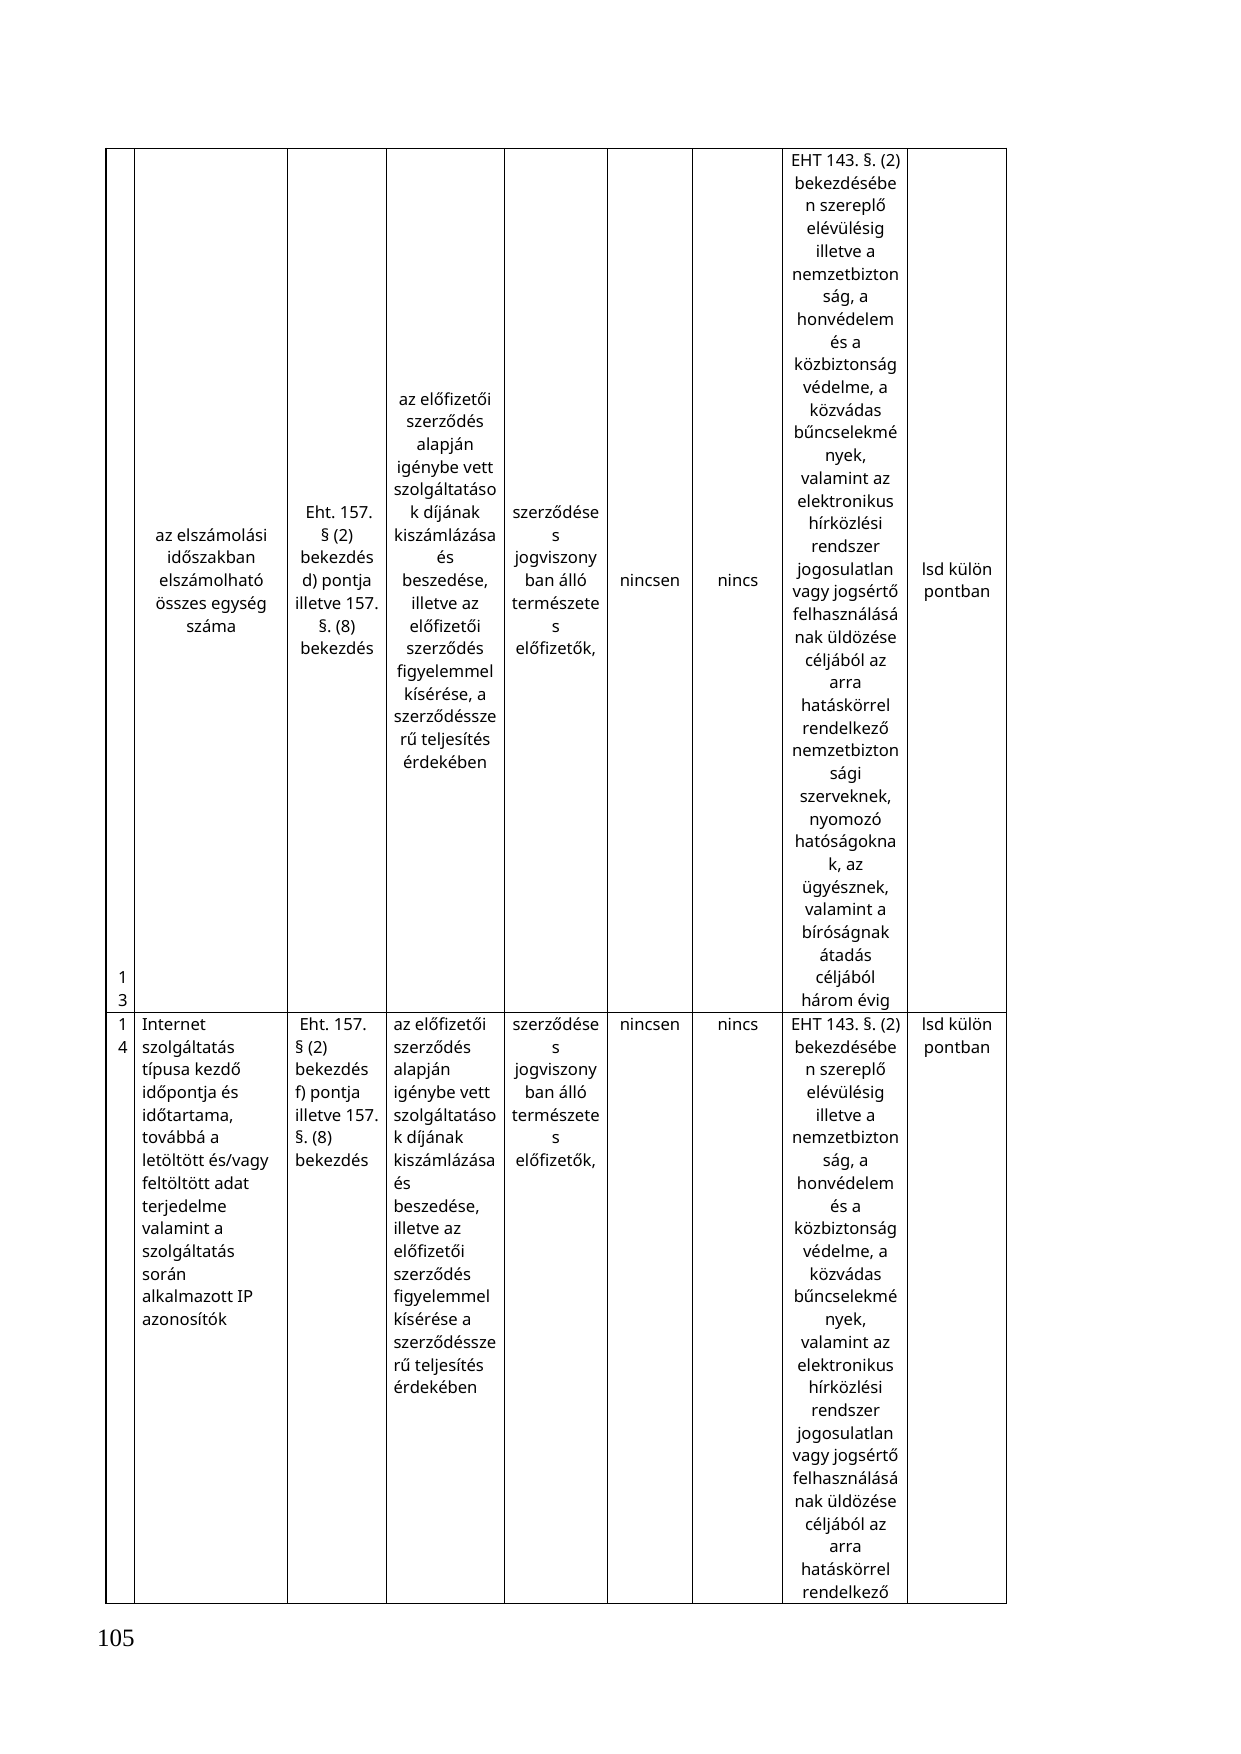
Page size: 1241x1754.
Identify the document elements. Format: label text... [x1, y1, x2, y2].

table_cell nincs [693, 149, 782, 1012]
table_cell lsd külön pontban [908, 149, 1006, 1012]
table_cell nincs [693, 1013, 782, 1603]
table_cell 13 [107, 149, 134, 1012]
table_cell EHT 143. §. (2) bekezdésében szereplő elévülésig illetve a nemzetbiztonság, a honvédelem és a közbiztonság védelme, a közvádas bűncselekmények, valamint az elektronikus hírközlési rendszer jogosulatlan vagy jogsértő felhasználásának üldözése céljából az arra hatáskörrel rendelkező nemzetbiztonsági szerveknek, nyomozó hatóságoknak, az ügyésznek, valamint a bíróságnak átadás céljából három évig [783, 149, 907, 1012]
table_cell az elszámolási időszakban elszámolható összes egység száma [135, 149, 287, 1012]
table_cell Eht. 157. § (2) bekezdés f) pontja illetve 157. §. (8) bekezdés [288, 1013, 386, 1603]
table_cell 14 [107, 1013, 134, 1603]
table_cell Eht. 157. § (2) bekezdés d) pontja illetve 157. §. (8) bekezdés [288, 149, 386, 1012]
table_cell az előfizetői szerződés alapján igénybe vett szolgáltatások díjának kiszámlázása és beszedése, illetve az előfizetői szerződés figyelemmel kísérése a szerződésszerű teljesítés érdekében [387, 1013, 504, 1603]
table_cell szerződéses jogviszonyban álló természetes előfizetők, [505, 1013, 607, 1603]
table_cell szerződéses jogviszonyban álló természetes előfizetők, [505, 149, 607, 1012]
table_cell Internet szolgáltatás típusa kezdő időpontja és időtartama, továbbá a letöltött és/vagy feltöltött adat terjedelme valamint a szolgáltatás során alkalmazott IP azonosítók [135, 1013, 287, 1603]
table_cell EHT 143. §. (2) bekezdésében szereplő elévülésig illetve a nemzetbiztonság, a honvédelem és a közbiztonság védelme, a közvádas bűncselekmények, valamint az elektronikus hírközlési rendszer jogosulatlan vagy jogsértő felhasználásának üldözése céljából az arra hatáskörrel rendelkező [783, 1013, 907, 1603]
table_cell nincsen [608, 149, 692, 1012]
table_cell az előfizetői szerződés alapján igénybe vett szolgáltatások díjának kiszámlázása és beszedése, illetve az előfizetői szerződés figyelemmel kísérése, a szerződésszerű teljesítés érdekében [387, 149, 504, 1012]
table_cell lsd külön pontban [908, 1013, 1006, 1603]
table_cell nincsen [608, 1013, 692, 1603]
